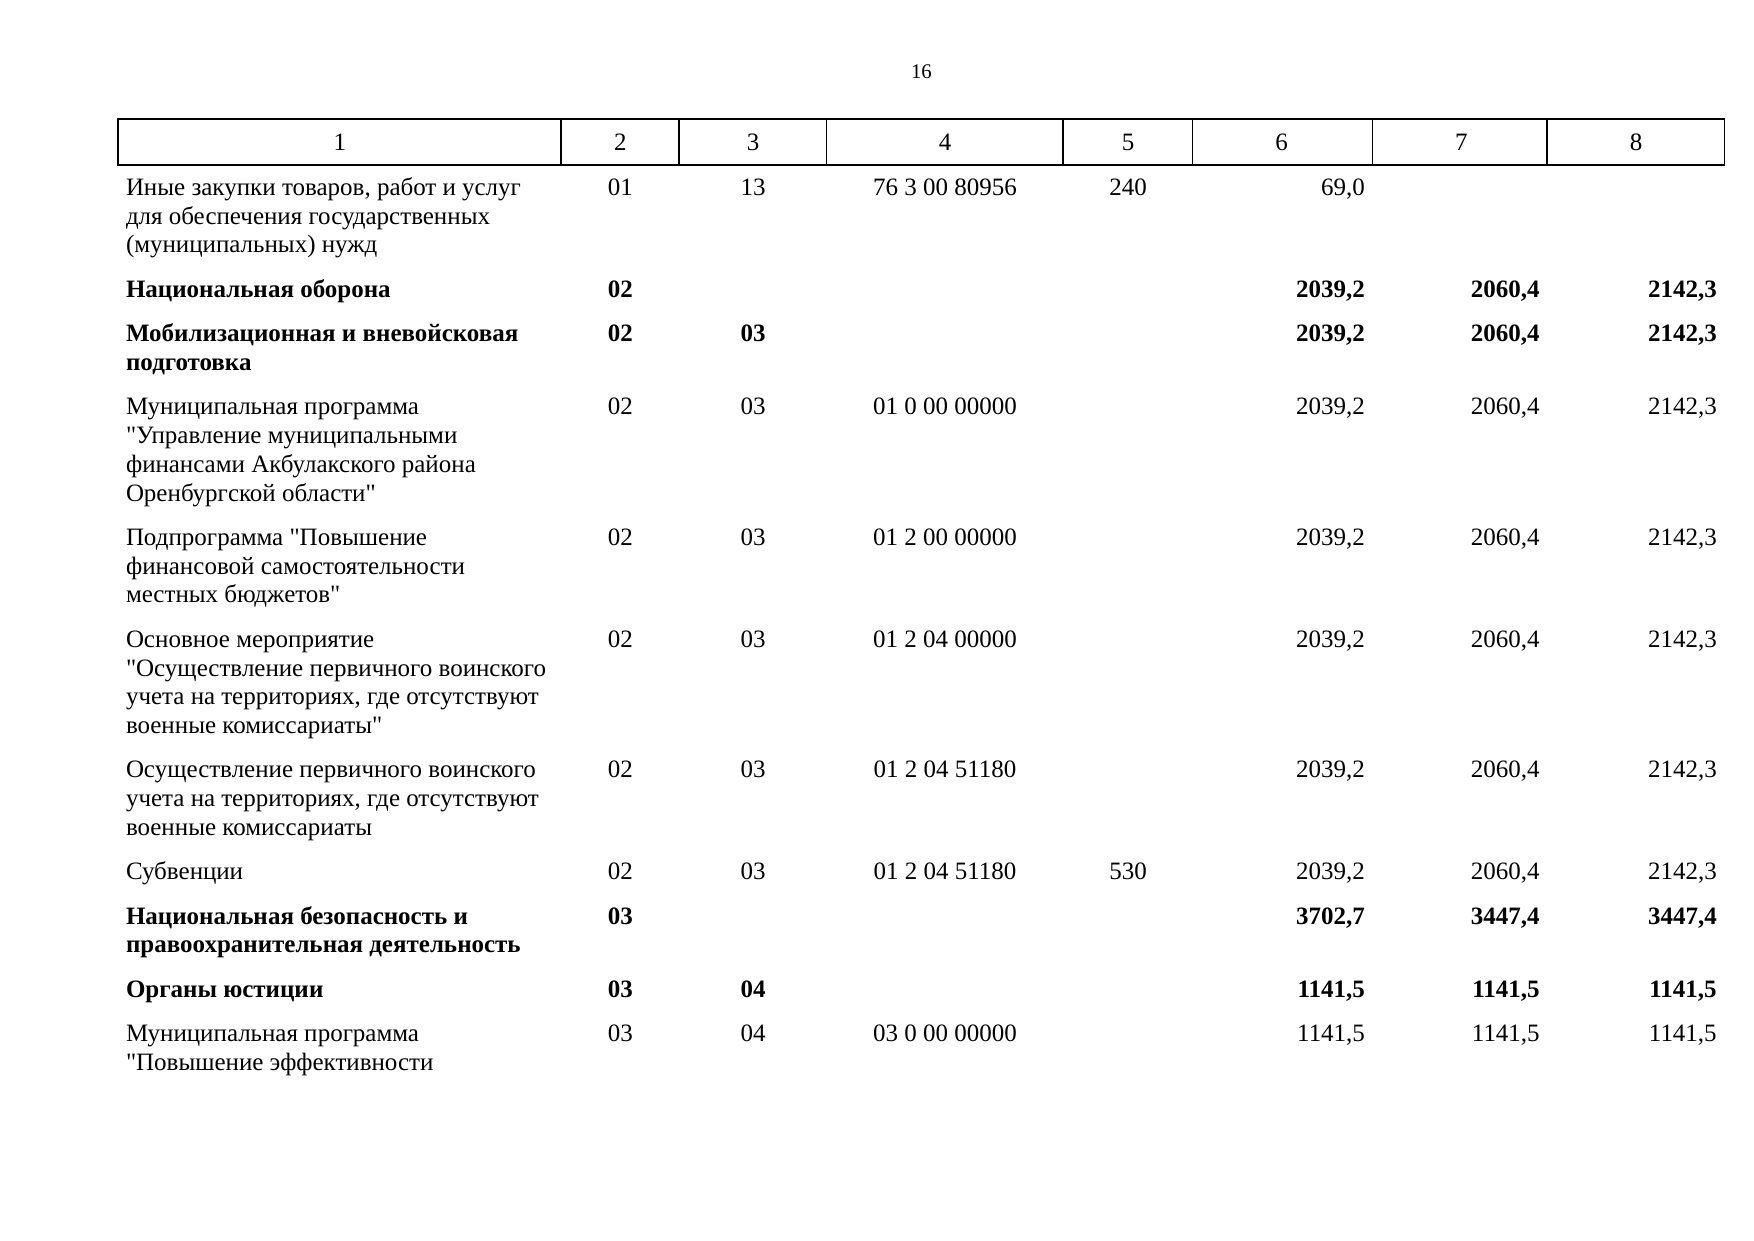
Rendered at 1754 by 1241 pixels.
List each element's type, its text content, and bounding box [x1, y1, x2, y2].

table_cell 240 [1063, 166, 1193, 266]
table_header [562, 120, 678, 164]
table_cell 2060,4 [1372, 310, 1547, 383]
table_cell Подпрограмма "Повышение финансовой самостоятельности местных бюджетов" [118, 514, 561, 616]
table_cell [1372, 166, 1547, 266]
table_cell [679, 266, 827, 310]
table_cell Основное мероприятие "Осуществление первичного воинского учета на территориях, где отсутствуют военные комиссариаты" [118, 616, 561, 747]
table_cell 02 [561, 747, 679, 848]
table_cell 2039,2 [1193, 514, 1372, 616]
table_cell 03 [561, 1010, 679, 1083]
table_cell [1063, 1010, 1193, 1083]
table_cell 03 [679, 616, 827, 747]
table_cell Национальная безопасность и правоохранительная деятельность [118, 893, 561, 966]
table_cell Органы юстиции [118, 966, 561, 1010]
table_cell 1141,5 [1193, 966, 1372, 1010]
table_cell 2039,2 [1193, 616, 1372, 747]
table_header 3 [687, 128, 819, 156]
table_cell 2142,3 [1547, 616, 1724, 747]
table_header [827, 120, 1062, 164]
table_cell 02 [561, 266, 679, 310]
table_cell 530 [1063, 849, 1193, 893]
table_header 4 [835, 128, 1055, 156]
table_cell 03 [679, 747, 827, 848]
table_cell Осуществление первичного воинского учета на территориях, где отсутствуют военные комиссариаты [118, 747, 561, 848]
table_cell 02 [561, 514, 679, 616]
table_cell 01 [561, 166, 679, 266]
table_cell [1063, 747, 1193, 848]
table_cell 2060,4 [1372, 266, 1547, 310]
table_cell 2142,3 [1547, 849, 1724, 893]
table_cell [1547, 166, 1724, 266]
table_cell Иные закупки товаров, работ и услуг для обеспечения государственных (муниципальных) нужд [118, 166, 561, 266]
table_cell 02 [561, 616, 679, 747]
table_cell 1141,5 [1547, 966, 1724, 1010]
table_header 6 [1201, 128, 1362, 156]
table_cell 02 [561, 849, 679, 893]
table_header [119, 120, 560, 164]
table_cell Национальная оборона [118, 266, 561, 310]
table_cell 1141,5 [1372, 1010, 1547, 1083]
table_cell [827, 893, 1063, 966]
table_cell 2060,4 [1372, 616, 1547, 747]
table_header 5 [1071, 128, 1185, 156]
table_cell [1063, 893, 1193, 966]
table_header 8 [1555, 128, 1716, 156]
table_cell 01 2 04 51180 [827, 747, 1063, 848]
table_cell Муниципальная программа "Повышение эффективности [118, 1010, 561, 1083]
table_cell 03 0 00 00000 [827, 1010, 1063, 1083]
table_cell 13 [679, 166, 827, 266]
table_cell 03 [679, 384, 827, 514]
table_cell 04 [679, 966, 827, 1010]
table_cell Мобилизационная и вневойсковая подготовка [118, 310, 561, 383]
table_cell 2039,2 [1193, 384, 1372, 514]
table_cell [827, 266, 1063, 310]
table_cell [827, 966, 1063, 1010]
table_cell [1063, 616, 1193, 747]
table_cell 2060,4 [1372, 514, 1547, 616]
table_cell 03 [679, 849, 827, 893]
table_cell 2142,3 [1547, 310, 1724, 383]
table_cell 2142,3 [1547, 266, 1724, 310]
table_cell 69,0 [1193, 166, 1372, 266]
table_cell 03 [561, 893, 679, 966]
table_cell 2142,3 [1547, 514, 1724, 616]
table_cell [1063, 310, 1193, 383]
table_cell [1063, 266, 1193, 310]
table_header [1373, 120, 1546, 164]
table_cell 2142,3 [1547, 384, 1724, 514]
table_header 1 [126, 128, 553, 156]
table_cell [827, 310, 1063, 383]
table_header 2 [569, 128, 671, 156]
table_cell 01 2 04 51180 [827, 849, 1063, 893]
table_cell [1063, 384, 1193, 514]
table_cell 2039,2 [1193, 266, 1372, 310]
table_cell 3447,4 [1372, 893, 1547, 966]
table_cell 2060,4 [1372, 747, 1547, 848]
table_cell 2142,3 [1547, 747, 1724, 848]
table_cell 03 [561, 966, 679, 1010]
table_cell 3447,4 [1547, 893, 1724, 966]
table_cell 1141,5 [1193, 1010, 1372, 1083]
table_header [680, 120, 826, 164]
table_header [1548, 120, 1724, 164]
table_cell 02 [561, 310, 679, 383]
table_cell 2039,2 [1193, 747, 1372, 848]
table_cell Муниципальная программа "Управление муниципальными финансами Акбулакского района Оренбургской области" [118, 384, 561, 514]
table_cell [1063, 514, 1193, 616]
table_cell 1141,5 [1547, 1010, 1724, 1083]
table_header 7 [1380, 128, 1542, 156]
table_cell 02 [561, 384, 679, 514]
table_cell 2060,4 [1372, 384, 1547, 514]
table_cell 01 2 04 00000 [827, 616, 1063, 747]
table_cell 76 3 00 80956 [827, 166, 1063, 266]
table_header [1064, 120, 1192, 164]
table_cell 3702,7 [1193, 893, 1372, 966]
table_cell 2039,2 [1193, 310, 1372, 383]
table_cell 04 [679, 1010, 827, 1083]
table_cell Субвенции [118, 849, 561, 893]
table_header [1193, 120, 1372, 164]
table_cell 2060,4 [1372, 849, 1547, 893]
table_cell 2039,2 [1193, 849, 1372, 893]
table_cell 01 0 00 00000 [827, 384, 1063, 514]
table_cell [1063, 966, 1193, 1010]
table_cell 03 [679, 514, 827, 616]
table_cell 01 2 00 00000 [827, 514, 1063, 616]
table_cell 1141,5 [1372, 966, 1547, 1010]
table_cell [679, 893, 827, 966]
table_cell 03 [679, 310, 827, 383]
